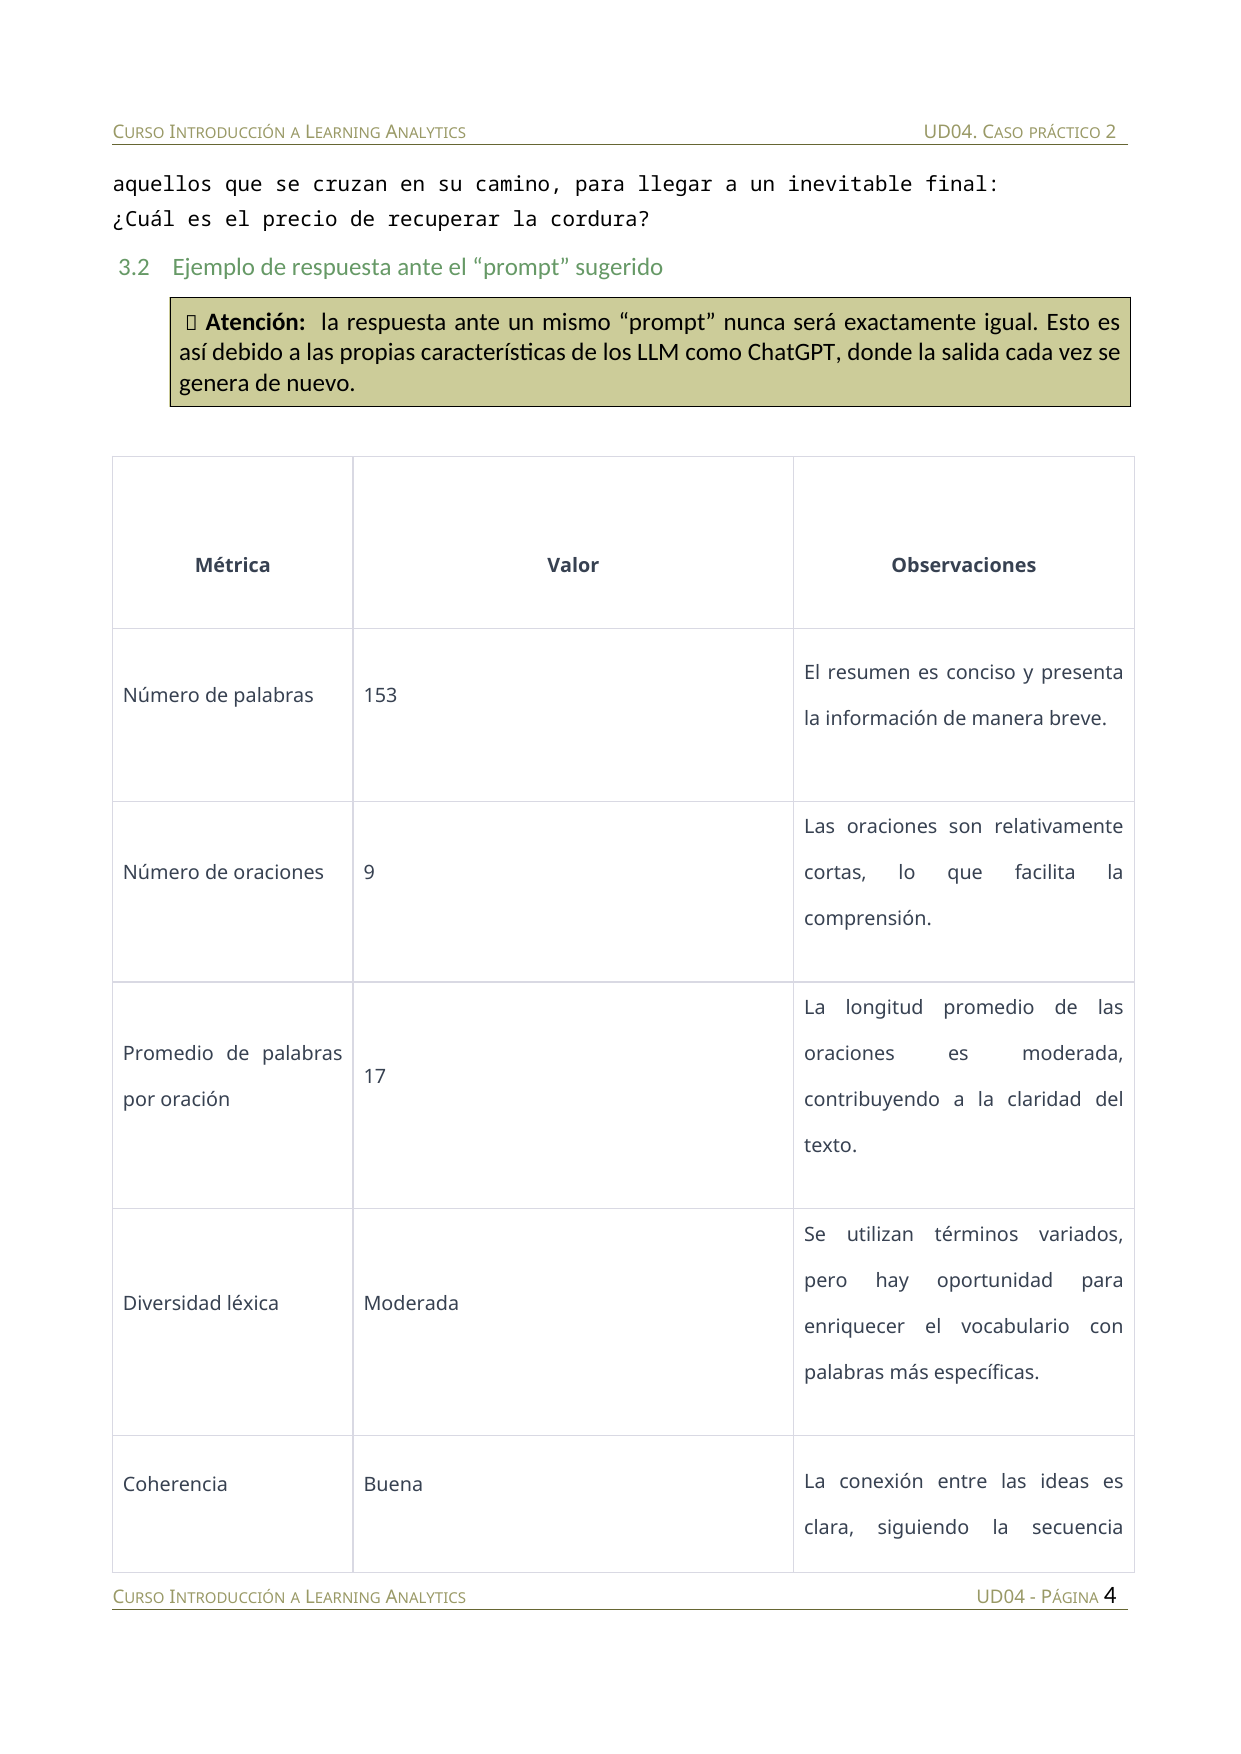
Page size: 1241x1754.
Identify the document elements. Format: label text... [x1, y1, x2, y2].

text aquellos que se cruzan en su camino, para llegar a un inevitable final: [112, 169, 1128, 197]
table_cell 17 [354, 983, 793, 1208]
table_cell Se utilizan términos variados, pero hay oportunidad para enriquecer el vocabulario con palabras más específicas. [794, 1209, 1134, 1435]
table_cell Número de palabras [113, 629, 352, 801]
table_header Métrica [113, 457, 352, 628]
subtitle Ejemplo de respuesta ante el “prompt” sugerido [112, 251, 1128, 282]
table_cell La longitud promedio de las oraciones es moderada, contribuyendo a la claridad del texto. [794, 983, 1134, 1208]
table_cell El resumen es conciso y presenta la información de manera breve. [794, 629, 1134, 801]
table_cell Moderada [354, 1209, 793, 1435]
table_cell Diversidad léxica [113, 1209, 352, 1435]
table_cell Las oraciones son relativamente cortas, lo que facilita la comprensión. [794, 802, 1134, 981]
table_header Observaciones [794, 457, 1134, 628]
table_header Valor [354, 457, 793, 628]
table_cell Coherencia [113, 1436, 352, 1572]
table_cell 9 [354, 802, 793, 981]
table_cell Número de oraciones [113, 802, 352, 981]
table_cell Buena [354, 1436, 793, 1572]
text ¿Cuál es el precio de recuperar la cordura? [112, 204, 1128, 232]
table_cell La conexión entre las ideas es clara, siguiendo la secuencia [794, 1436, 1134, 1572]
table_cell 153 [354, 629, 793, 801]
text ❕ Atención: la respuesta ante un mismo “prompt” nunca será exactamente igual. Esto es así debido a las propias características de los LLM como ChatGPT, donde la salida cada vez se genera de nuevo. [171, 298, 1130, 406]
table_cell Promedio de palabras por oración [113, 983, 352, 1208]
